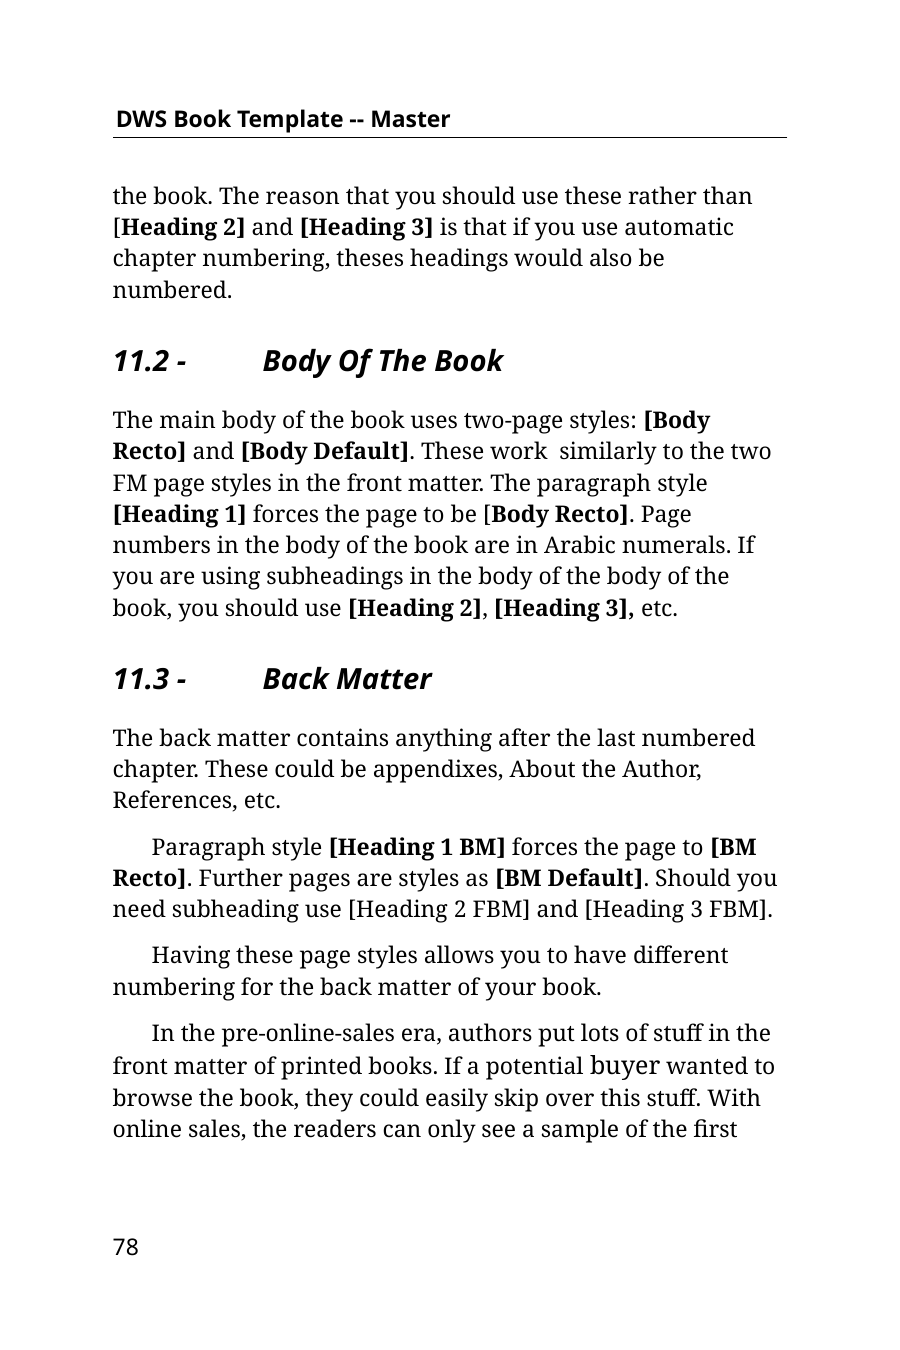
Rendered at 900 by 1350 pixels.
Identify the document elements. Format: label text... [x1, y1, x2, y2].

subtitle Body of the Book [112, 341, 787, 380]
subtitle Back Matter [112, 658, 787, 698]
text Paragraph style [Heading 1 BM] forces the page to [BM Recto]. Further pages are styles as [BM Default]. Should you need subheading use [Heading 2 FBM] and [Heading 3 FBM]. [112, 831, 787, 924]
text The back matter contains anything after the last numbered chapter. These could be appendixes, About the Author, References, etc. [112, 722, 787, 816]
text Having these page styles allows you to have different numbering for the back matter of your book. [112, 939, 787, 1002]
text The main body of the book uses two-page styles: [Body Recto] and [Body Default]. These work similarly to the two FM page styles in the front matter. The paragraph style [Heading 1] forces the page to be [Body Recto]. Page numbers in the body of the book are in Arabic numerals. If you are using subheadings in the body of the body of the book, you should use [Heading 2], [Heading 3], etc. [112, 404, 787, 623]
text the book. The reason that you should use these rather than [Heading 2] and [Heading 3] is that if you use automatic chapter numbering, theses headings would also be numbered. [112, 180, 787, 305]
text In the pre-online-sales era, authors put lots of stuff in the front matter of printed books. If a potential buyer wanted to browse the book, they could easily skip over this stuff. With online sales, the readers can only see a sample of the first [112, 1017, 787, 1144]
